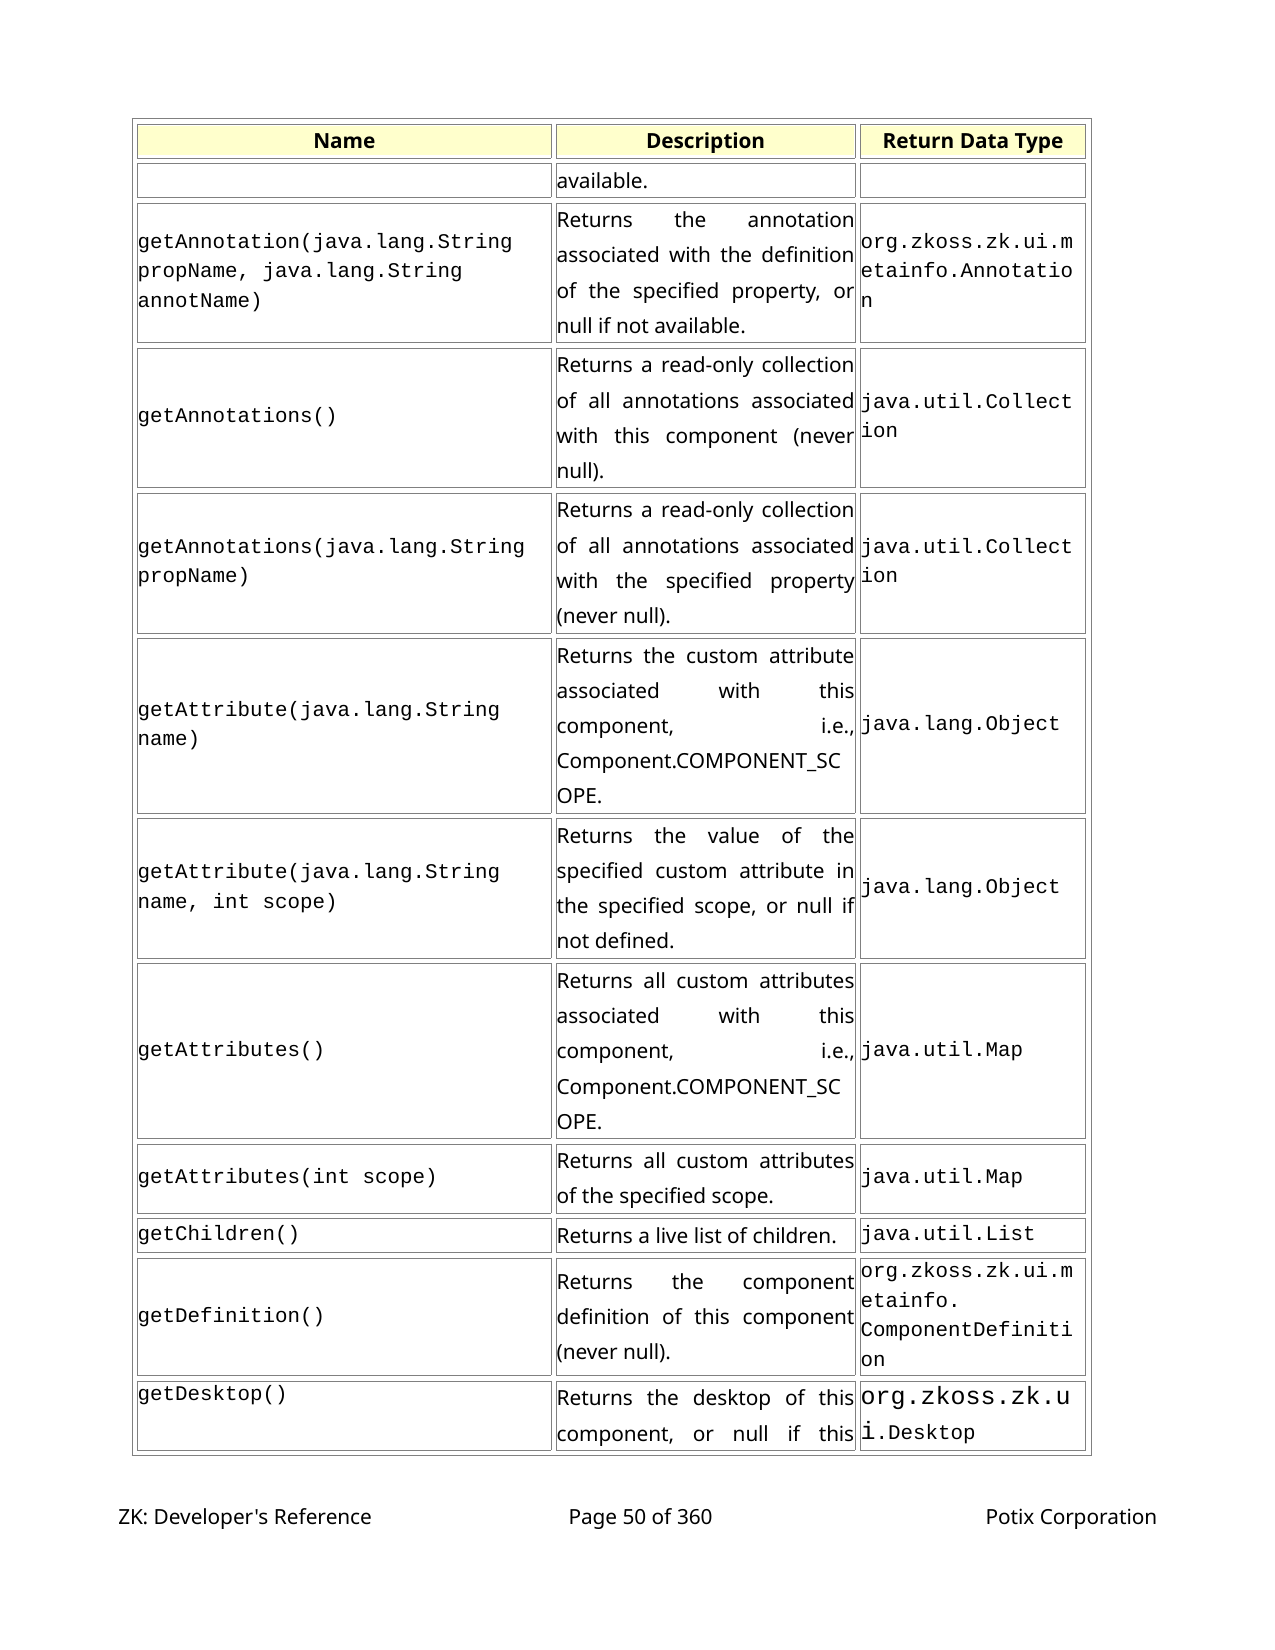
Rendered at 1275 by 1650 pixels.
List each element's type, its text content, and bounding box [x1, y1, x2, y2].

table_cell getDesktop() [134, 1375, 553, 1450]
table_cell [858, 158, 1088, 197]
table_cell java.util.Collection [858, 342, 1088, 487]
table_cell Returns a read-only collection of all annotations associated with the specified property (never null). [554, 487, 857, 632]
table_cell [134, 158, 553, 197]
table_cell getAttribute(java.lang.String name, int scope) [134, 813, 553, 958]
table_cell available. [554, 158, 857, 197]
table_cell getChildren() [134, 1213, 553, 1252]
table_cell getAnnotation(java.lang.String propName, java.lang.String annotName) [134, 197, 553, 342]
table_header Return Data Type [858, 119, 1088, 158]
table_cell Returns all custom attributes associated with this component, i.e., Component.COMPONENT_SCOPE. [554, 958, 857, 1138]
table_cell org.zkoss.zk.ui.metainfo. ComponentDefinition [858, 1252, 1088, 1375]
table_cell java.lang.Object [858, 813, 1088, 958]
table_cell org.zkoss.zk.ui.metainfo.Annotation [858, 197, 1088, 342]
table_header Description [554, 119, 857, 158]
table_cell getAnnotations() [134, 342, 553, 487]
table_cell Returns a live list of children. [554, 1213, 857, 1252]
table_cell Returns the desktop of this component, or null if this [554, 1375, 857, 1450]
table_cell getAttributes(int scope) [134, 1138, 553, 1213]
table_cell java.util.Map [858, 958, 1088, 1138]
table_cell Returns all custom attributes of the specified scope. [554, 1138, 857, 1213]
table_cell Returns the component definition of this component (never null). [554, 1252, 857, 1375]
table_cell java.util.Collection [858, 487, 1088, 632]
table_cell Returns the value of the specified custom attribute in the specified scope, or null if not defined. [554, 813, 857, 958]
table_cell getDefinition() [134, 1252, 553, 1375]
table_cell java.util.Map [858, 1138, 1088, 1213]
table_cell getAnnotations(java.lang.String propName) [134, 487, 553, 632]
table_cell getAttributes() [134, 958, 553, 1138]
table_cell java.util.List [858, 1213, 1088, 1252]
table_header Name [134, 119, 553, 158]
table_cell Returns the custom attribute associated with this component, i.e., Component.COMPONENT_SCOPE. [554, 633, 857, 813]
table_cell Returns the annotation associated with the definition of the specified property, or null if not available. [554, 197, 857, 342]
table_cell org.zkoss.zk.ui.Desktop [858, 1375, 1088, 1450]
table_cell getAttribute(java.lang.String name) [134, 633, 553, 813]
table_cell Returns a read-only collection of all annotations associated with this component (never null). [554, 342, 857, 487]
table_cell java.lang.Object [858, 633, 1088, 813]
